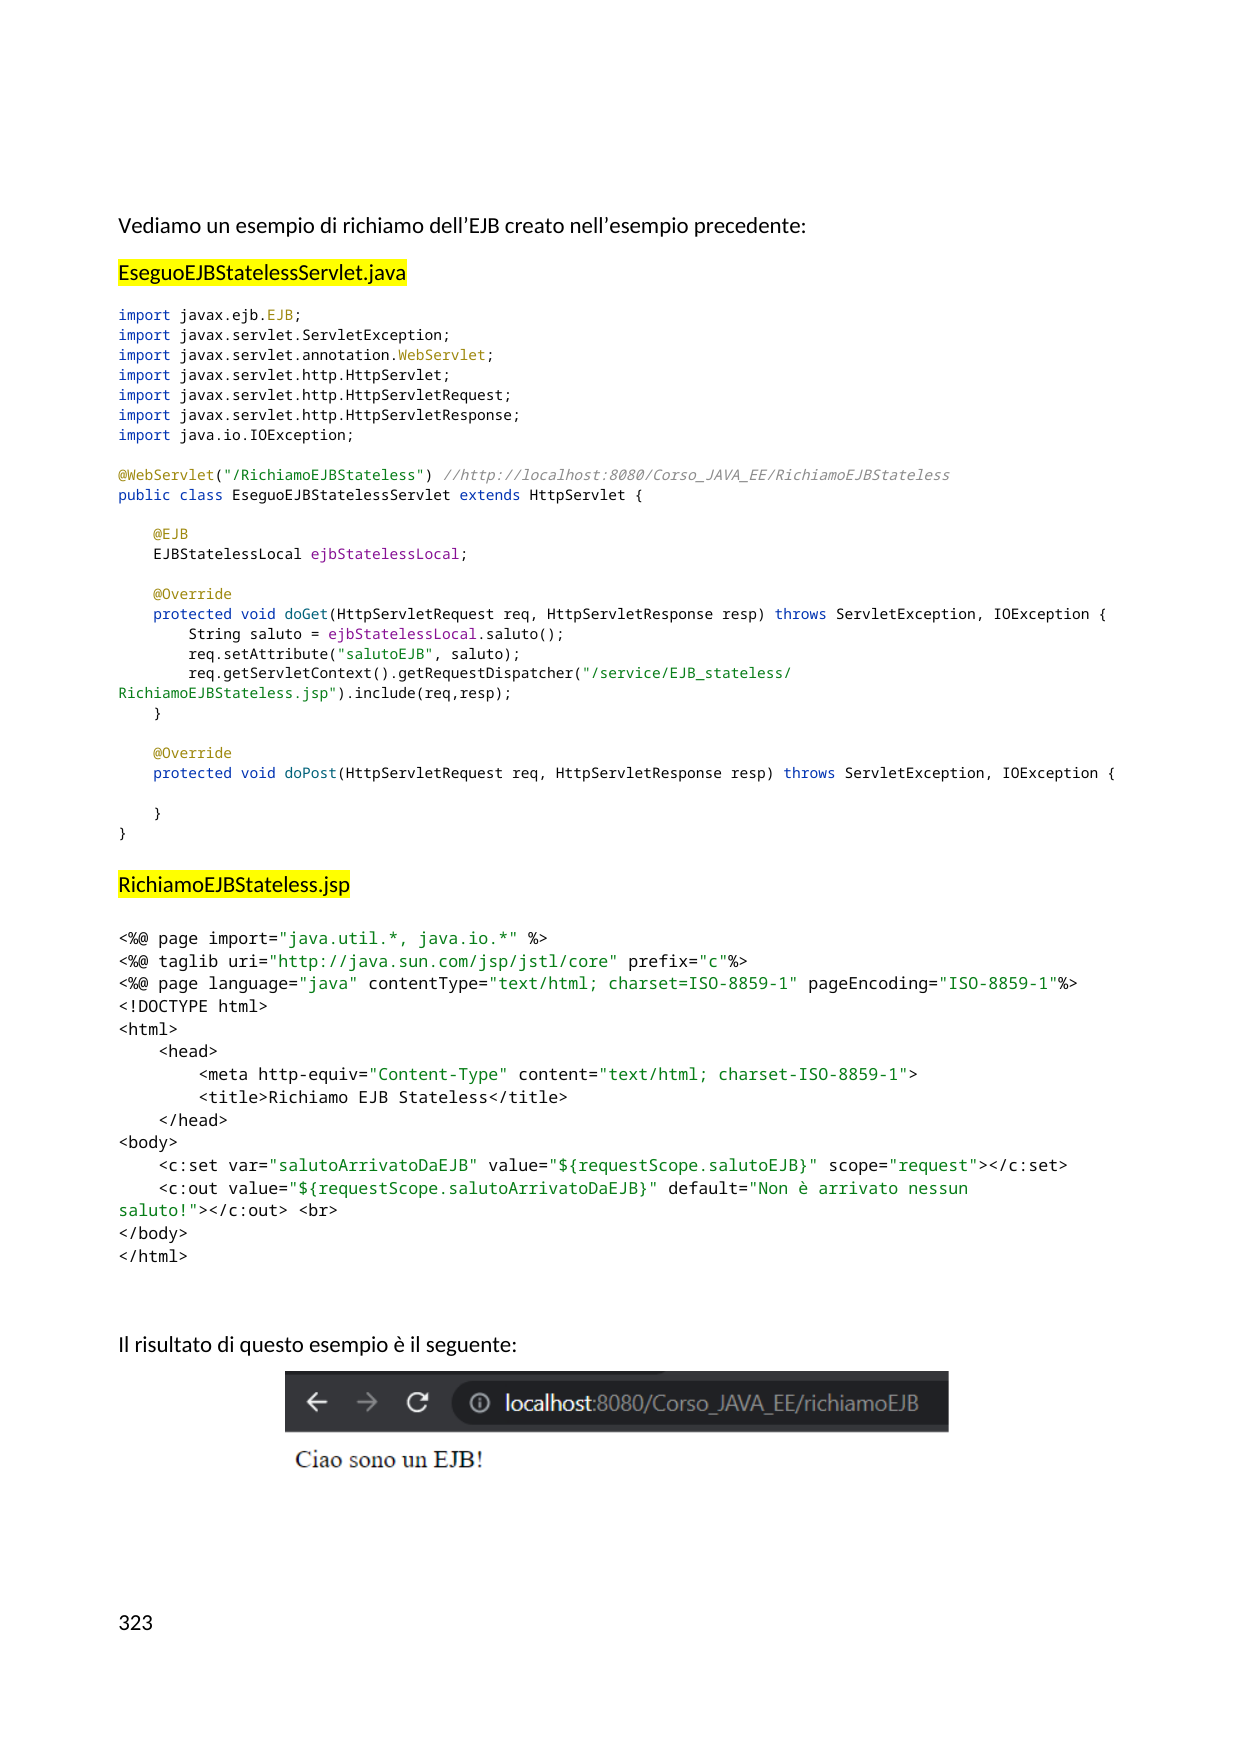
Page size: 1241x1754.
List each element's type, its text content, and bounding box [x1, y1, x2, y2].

picture [285, 1371, 949, 1634]
text Il risultato di questo esempio è il seguente: [118, 1330, 1122, 1358]
text EseguoEJBStatelessServlet.java [118, 258, 1122, 286]
text RichiamoEJBStateless.jsp [118, 870, 1122, 898]
text import javax.ejb.EJB; import javax.servlet.ServletException; import javax.servlet.annotation.WebServlet; import javax.servlet.http.HttpServlet; import javax.servlet.http.HttpServletRequest; import javax.servlet.http.HttpServletResponse; import java.io.IOException; @WebServlet("/RichiamoEJBStateless") //http://localhost:8080/Corso_JAVA_EE/RichiamoEJBStateless public class EseguoEJBStatelessServlet extends HttpServlet { @EJB EJBStatelessLocal ejbStatelessLocal; @Override protected void doGet(HttpServletRequest req, HttpServletResponse resp) throws ServletException, IOException { String saluto = ejbStatelessLocal.saluto(); req.setAttribute("salutoEJB", saluto); req.getServletContext().getRequestDispatcher("/service/EJB_stateless/RichiamoEJBStateless.jsp").include(req,resp); } @Override protected void doPost(HttpServletRequest req, HttpServletResponse resp) throws ServletException, IOException { } } [118, 305, 1122, 842]
text <%@ page import="java.util.*, java.io.*" %> <%@ taglib uri="http://java.sun.com/jsp/jstl/core" prefix="c"%> <%@ page language="java" contentType="text/html; charset=ISO-8859-1" pageEncoding="ISO-8859-1"%> <!DOCTYPE html> <html> <head> <meta http-equiv="Content-Type" content="text/html; charset-ISO-8859-1"> <title>Richiamo EJB Stateless</title> </head> <body> <c:set var="salutoArrivatoDaEJB" value="${requestScope.salutoEJB}" scope="request"></c:set> <c:out value="${requestScope.salutoArrivatoDaEJB}" default="Non è arrivato nessun saluto!"></c:out> <br> </body> </html> [118, 926, 1122, 1267]
text Vediamo un esempio di richiamo dell’EJB creato nell’esempio precedente: [118, 212, 1122, 240]
